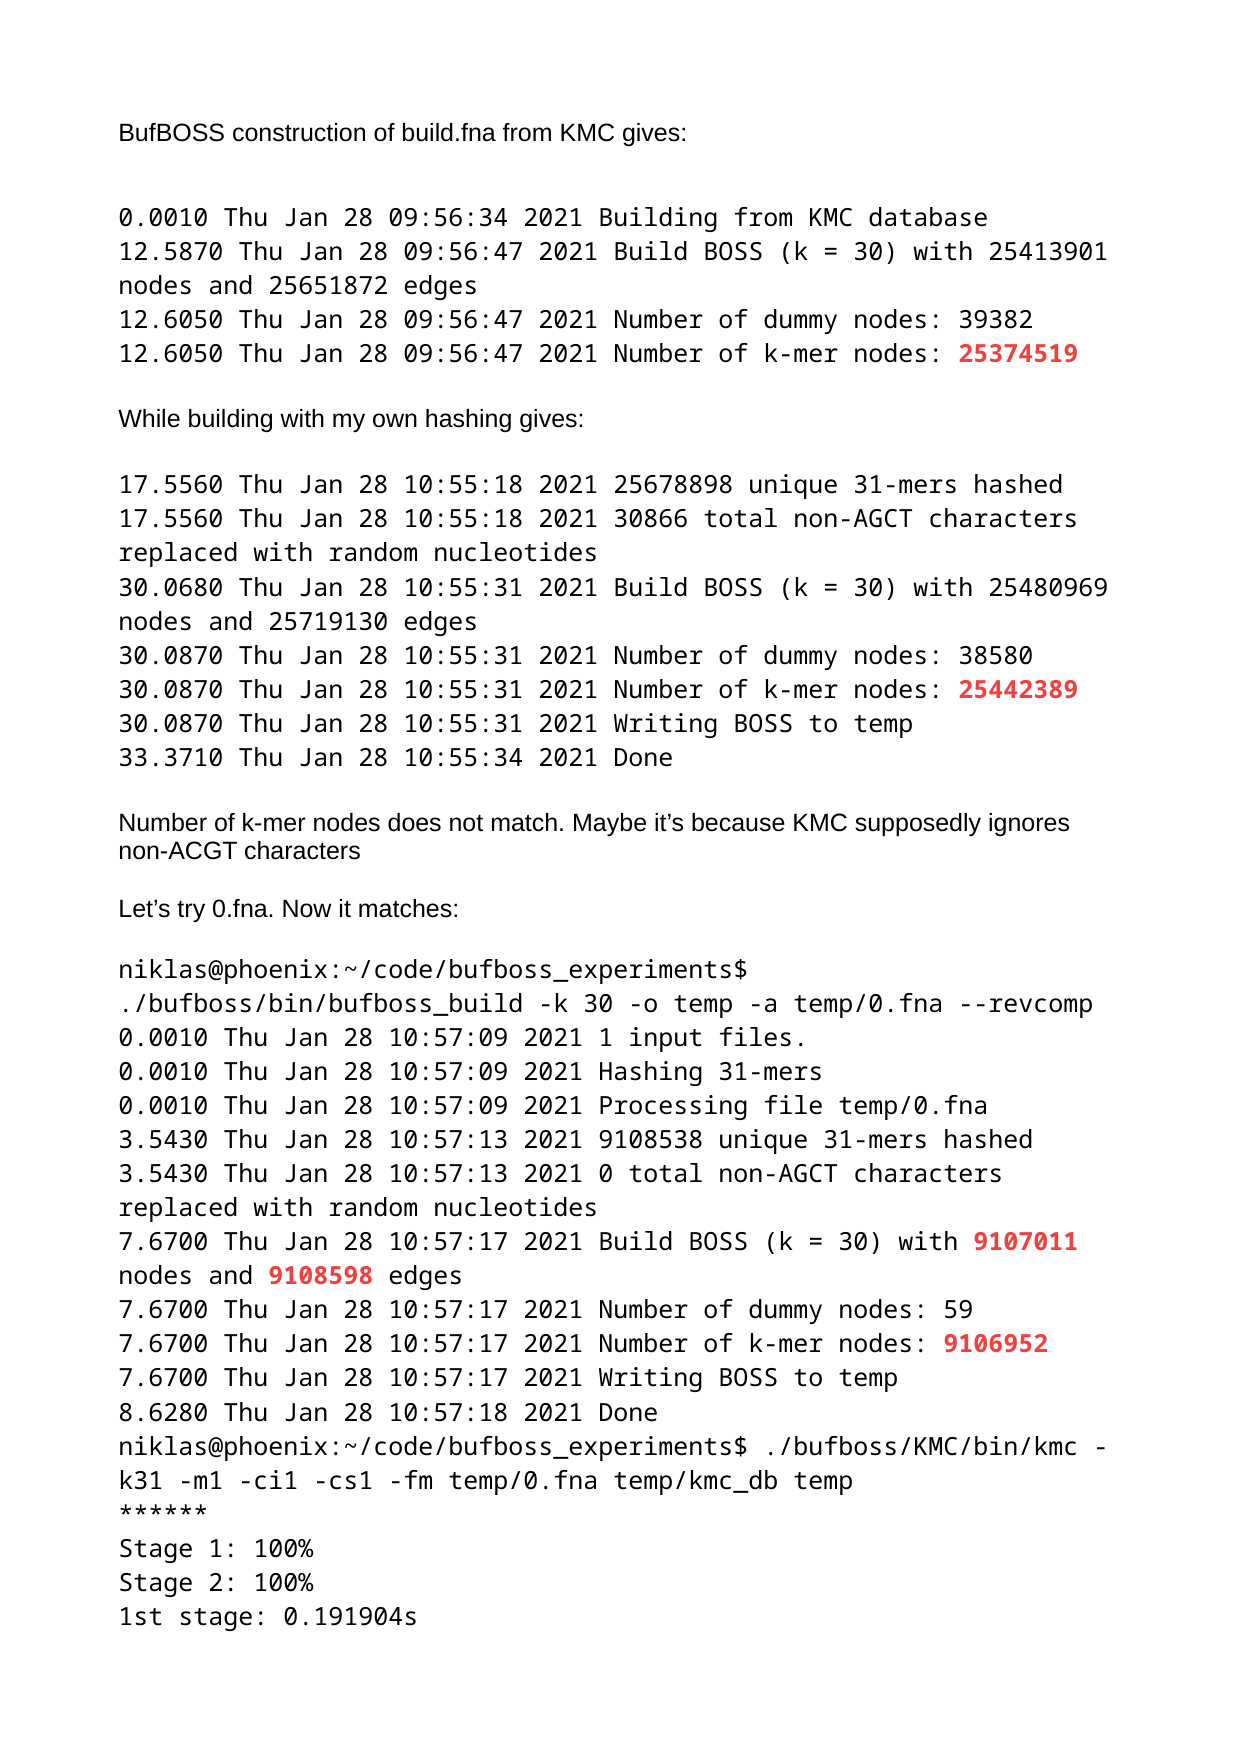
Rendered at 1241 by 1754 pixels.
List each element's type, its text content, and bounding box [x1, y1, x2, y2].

text 12.5870 Thu Jan 28 09:56:47 2021 Build BOSS (k = 30) with 25413901 nodes and 25651872 edges [118, 234, 1122, 302]
text 33.3710 Thu Jan 28 10:55:34 2021 Done [118, 739, 1122, 773]
text 7.6700 Thu Jan 28 10:57:17 2021 Number of k-mer nodes: 9106952 [118, 1326, 1122, 1360]
text 30.0680 Thu Jan 28 10:55:31 2021 Build BOSS (k = 30) with 25480969 nodes and 25719130 edges [118, 569, 1122, 637]
text niklas@phoenix:~/code/bufboss_experiments$ ./bufboss/bin/bufboss_build -k 30 -o temp -a temp/0.fna --revcomp [118, 951, 1122, 1019]
text 8.6280 Thu Jan 28 10:57:18 2021 Done [118, 1394, 1122, 1428]
text 30.0870 Thu Jan 28 10:55:31 2021 Writing BOSS to temp [118, 705, 1122, 739]
text ****** [118, 1496, 1122, 1530]
text While building with my own hashing gives: [118, 404, 1122, 433]
text 12.6050 Thu Jan 28 09:56:47 2021 Number of k-mer nodes: 25374519 [118, 336, 1122, 370]
text Let’s try 0.fna. Now it matches: [118, 894, 1122, 923]
text 0.0010 Thu Jan 28 10:57:09 2021 Hashing 31-mers [118, 1053, 1122, 1088]
text 17.5560 Thu Jan 28 10:55:18 2021 30866 total non-AGCT characters replaced with random nucleotides [118, 501, 1122, 569]
text Number of k-mer nodes does not match. Maybe it’s because KMC supposedly ignores non-ACGT characters [118, 808, 1122, 865]
text 30.0870 Thu Jan 28 10:55:31 2021 Number of k-mer nodes: 25442389 [118, 671, 1122, 705]
text 17.5560 Thu Jan 28 10:55:18 2021 25678898 unique 31-mers hashed [118, 467, 1122, 501]
text 0.0010 Thu Jan 28 10:57:09 2021 Processing file temp/0.fna [118, 1088, 1122, 1122]
text 12.6050 Thu Jan 28 09:56:47 2021 Number of dummy nodes: 39382 [118, 302, 1122, 336]
text Stage 1: 100% [118, 1530, 1122, 1564]
text 0.0010 Thu Jan 28 09:56:34 2021 Building from KMC database [118, 200, 1122, 234]
text 3.5430 Thu Jan 28 10:57:13 2021 9108538 unique 31-mers hashed [118, 1122, 1122, 1156]
text 3.5430 Thu Jan 28 10:57:13 2021 0 total non-AGCT characters replaced with random nucleotides [118, 1156, 1122, 1224]
text 30.0870 Thu Jan 28 10:55:31 2021 Number of dummy nodes: 38580 [118, 637, 1122, 671]
text BufBOSS construction of build.fna from KMC gives: [118, 118, 1122, 147]
text 1st stage: 0.191904s [118, 1598, 1122, 1633]
text 7.6700 Thu Jan 28 10:57:17 2021 Number of dummy nodes: 59 [118, 1292, 1122, 1326]
text Stage 2: 100% [118, 1564, 1122, 1598]
text niklas@phoenix:~/code/bufboss_experiments$ ./bufboss/KMC/bin/kmc -k31 -m1 -ci1 -cs1 -fm temp/0.fna temp/kmc_db temp [118, 1428, 1122, 1496]
text 7.6700 Thu Jan 28 10:57:17 2021 Writing BOSS to temp [118, 1360, 1122, 1394]
text 7.6700 Thu Jan 28 10:57:17 2021 Build BOSS (k = 30) with 9107011 nodes and 9108598 edges [118, 1224, 1122, 1292]
text 0.0010 Thu Jan 28 10:57:09 2021 1 input files. [118, 1019, 1122, 1053]
